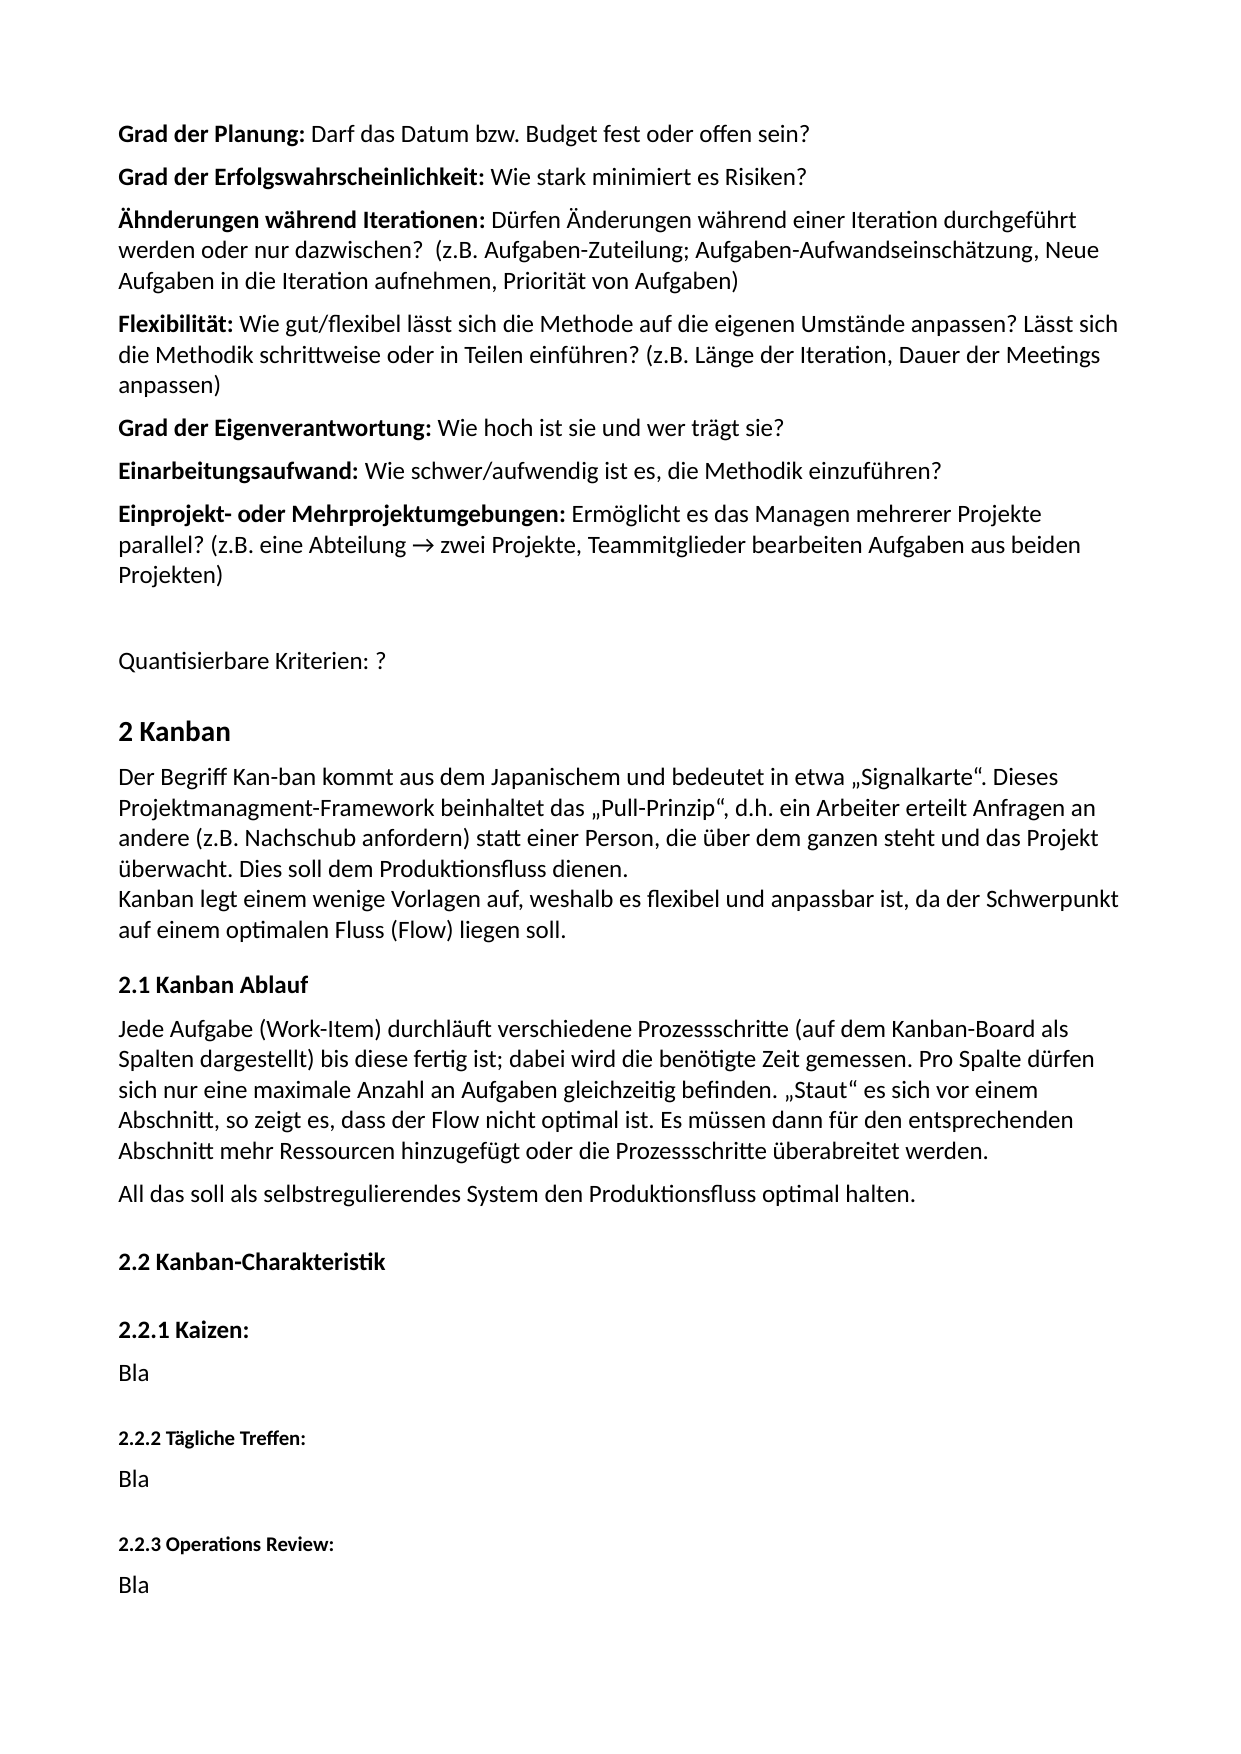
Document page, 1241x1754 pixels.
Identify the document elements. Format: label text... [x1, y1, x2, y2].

subtitle 2.2 Kanban-Charakteristik [118, 1246, 1122, 1276]
text Bla [118, 1357, 1122, 1387]
text Bla [118, 1569, 1122, 1599]
text Der Begriff Kan-ban kommt aus dem Japanischem und bedeutet in etwa „Signalkarte“. Dieses Projektmanagment-Framework beinhaltet das „Pull-Prinzip“, d.h. ein Arbeiter erteilt Anfragen an andere (z.B. Nachschub anfordern) statt einer Person, die über dem ganzen steht und das Projekt überwacht. Dies soll dem Produktionsfluss dienen. [118, 762, 1122, 884]
text Flexibilität: Wie gut/flexibel lässt sich die Methode auf die eigenen Umstände anpassen? Lässt sich die Methodik schrittweise oder in Teilen einführen? (z.B. Länge der Iteration, Dauer der Meetings anpassen) [118, 308, 1122, 400]
text Kanban legt einem wenige Vorlagen auf, weshalb es flexibel und anpassbar ist, da der Schwerpunkt auf einem optimalen Fluss (Flow) liegen soll. [118, 884, 1122, 945]
subtitle 2.2.2 Tägliche Treffen: [118, 1425, 1122, 1450]
text Einprojekt- oder Mehrprojektumgebungen: Ermöglicht es das Managen mehrerer Projekte parallel? (z.B. eine Abteilung → zwei Projekte, Teammitglieder bearbeiten Aufgaben aus beiden Projekten) [118, 498, 1122, 590]
subtitle 2.2.1 Kaizen: [118, 1314, 1122, 1344]
text Einarbeitungsaufwand: Wie schwer/aufwendig ist es, die Methodik einzuführen? [118, 455, 1122, 486]
subtitle 2 Kanban [118, 713, 1122, 749]
subtitle 2.1 Kanban Ablauf [118, 970, 1122, 1000]
text Bla [118, 1463, 1122, 1493]
text Grad der Eigenverantwortung: Wie hoch ist sie und wer trägt sie? [118, 412, 1122, 443]
text Jede Aufgabe (Work-Item) durchläuft verschiedene Prozessschritte (auf dem Kanban-Board als Spalten dargestellt) bis diese fertig ist; dabei wird die benötigte Zeit gemessen. Pro Spalte dürfen sich nur eine maximale Anzahl an Aufgaben gleichzeitig befinden. „Staut“ es sich vor einem Abschnitt, so zeigt es, dass der Flow nicht optimal ist. Es müssen dann für den entsprechenden Abschnitt mehr Ressourcen hinzugefügt oder die Prozessschritte überabreitet werden. [118, 1013, 1122, 1165]
subtitle 2.2.3 Operations Review: [118, 1531, 1122, 1556]
text All das soll als selbstregulierendes System den Produktionsfluss optimal halten. [118, 1178, 1122, 1208]
text Grad der Planung: Darf das Datum bzw. Budget fest oder offen sein? [118, 118, 1122, 149]
text Ähnderungen während Iterationen: Dürfen Änderungen während einer Iteration durchgeführt werden oder nur dazwischen? (z.B. Aufgaben-Zuteilung; Aufgaben-Aufwandseinschätzung, Neue Aufgaben in die Iteration aufnehmen, Priorität von Aufgaben) [118, 204, 1122, 296]
text Quantisierbare Kriterien: ? [118, 645, 1122, 676]
text Grad der Erfolgswahrscheinlichkeit: Wie stark minimiert es Risiken? [118, 161, 1122, 192]
